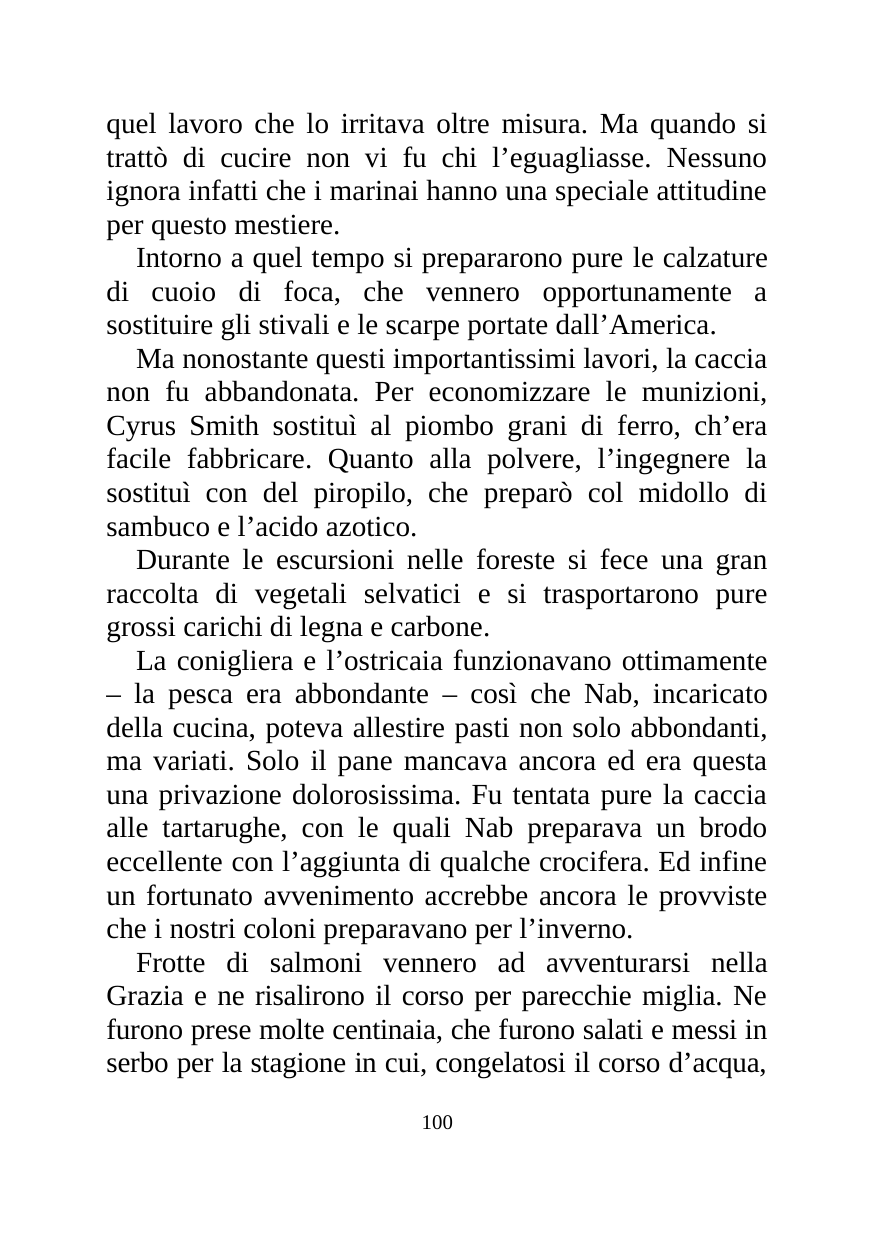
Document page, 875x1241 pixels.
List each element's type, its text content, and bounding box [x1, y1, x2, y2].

text Intorno a quel tempo si prepararono pure le calzature di cuoio di foca, che vennero opportunamente a sostituire gli stivali e le scarpe portate dall’America. [106, 240, 768, 341]
text Frotte di salmoni vennero ad avventurarsi nella Grazia e ne risalirono il corso per parecchie miglia. Ne furono prese molte centinaia, che furono salati e messi in serbo per la stagione in cui, congelatosi il corso d’acqua, [106, 945, 768, 1079]
text quel lavoro che lo irritava oltre misura. Ma quando si trattò di cucire non vi fu chi l’eguagliasse. Nessuno ignora infatti che i marinai hanno una speciale attitudine per questo mestiere. [106, 106, 768, 240]
text Ma nonostante questi importantissimi lavori, la caccia non fu abbandonata. Per economizzare le munizioni, Cyrus Smith sostituì al piombo grani di ferro, ch’era facile fabbricare. Quanto alla polvere, l’ingegnere la sostituì con del piropilo, che preparò col midollo di sambuco e l’acido azotico. [106, 341, 768, 542]
text Durante le escursioni nelle foreste si fece una gran raccolta di vegetali selvatici e si trasportarono pure grossi carichi di legna e carbone. [106, 542, 768, 643]
text La conigliera e l’ostricaia funzionavano ottimamente ‒ la pesca era abbondante ‒ così che Nab, incaricato della cucina, poteva allestire pasti non solo abbondanti, ma variati. Solo il pane mancava ancora ed era questa una privazione dolorosissima. Fu tentata pure la caccia alle tartarughe, con le quali Nab preparava un brodo eccellente con l’aggiunta di qualche crocifera. Ed infine un fortunato avvenimento accrebbe ancora le provviste che i nostri coloni preparavano per l’inverno. [106, 643, 768, 945]
